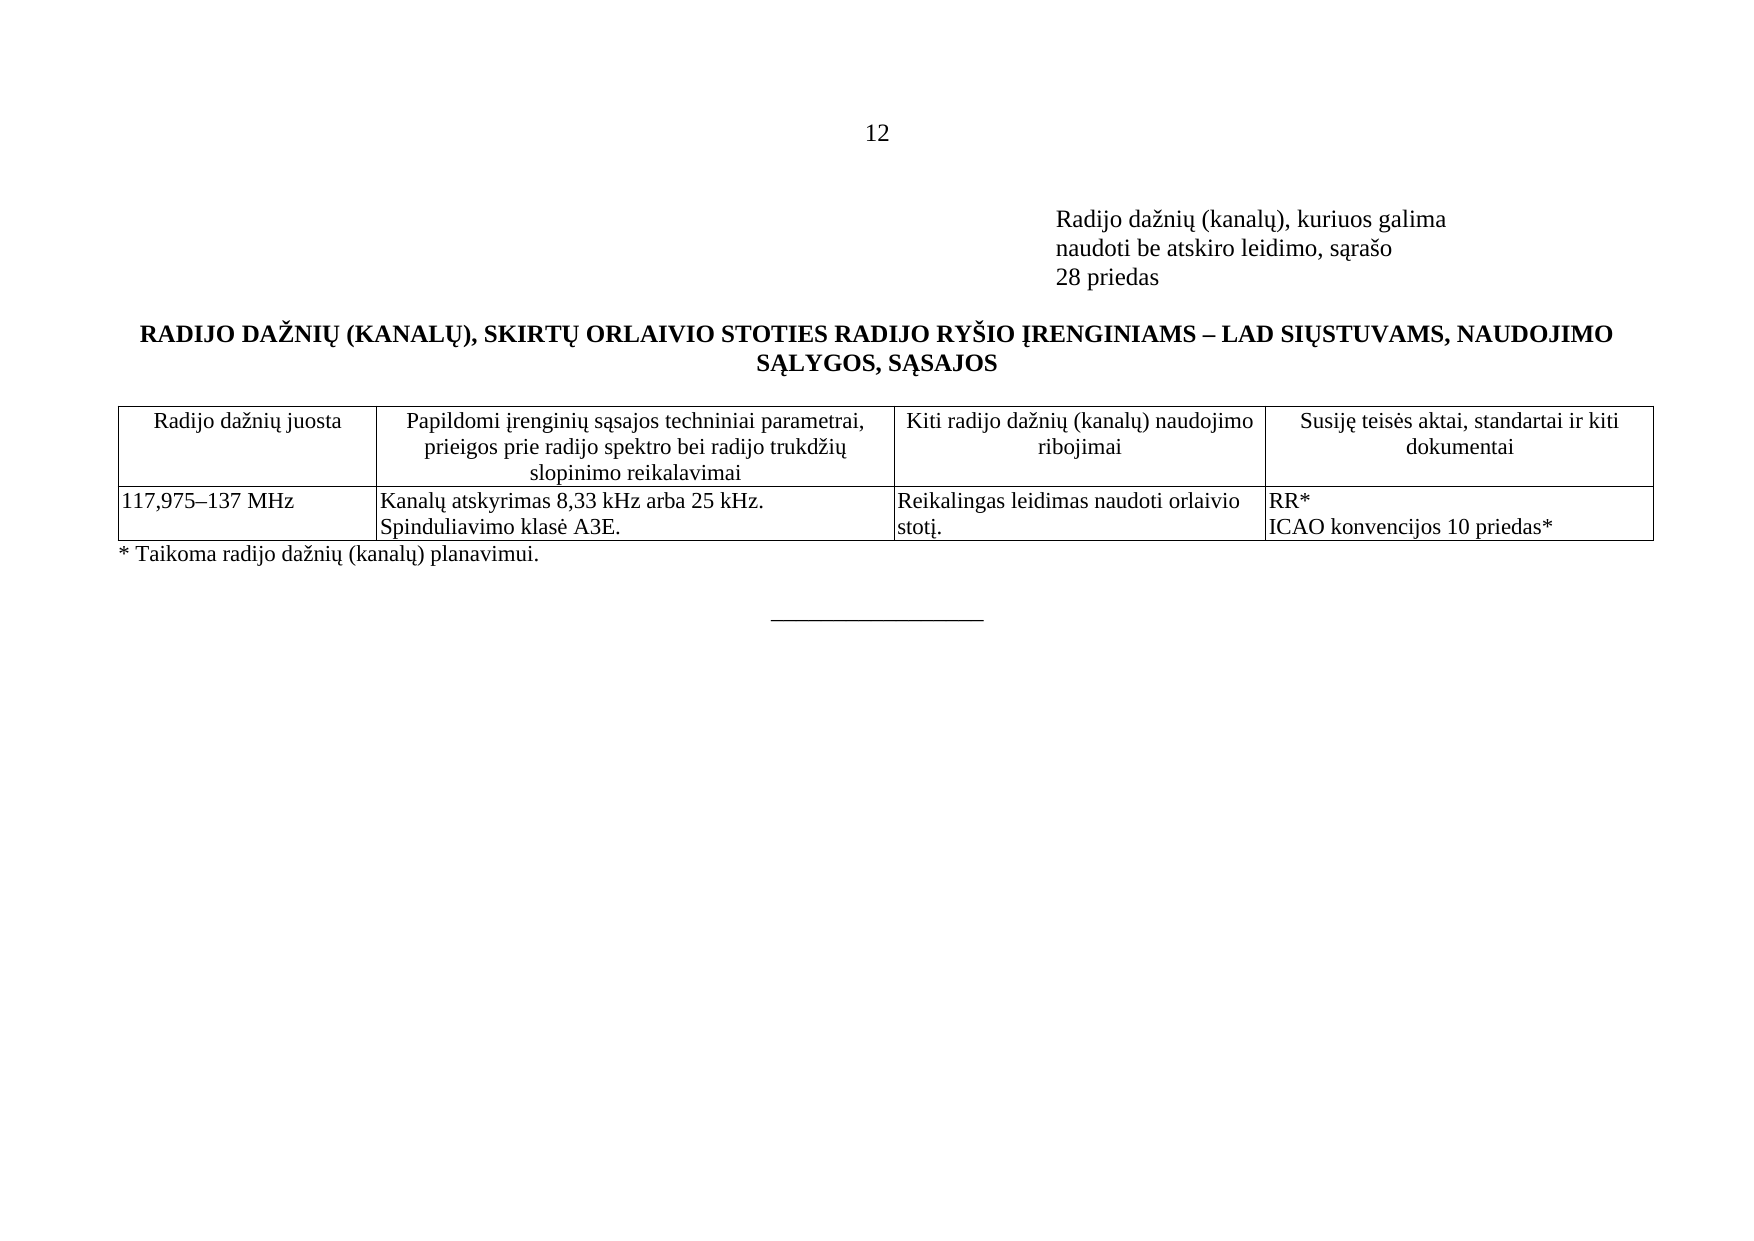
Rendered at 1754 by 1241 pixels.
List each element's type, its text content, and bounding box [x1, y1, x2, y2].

text Radijo dažnių (kanalų), kuriuos galima [1056, 204, 1636, 233]
table_header Susiję teisės aktai, standartai ir kiti dokumentai [1266, 407, 1653, 486]
text naudoti be atskiro leidimo, sąrašo [1056, 233, 1636, 262]
text _________________ [118, 596, 1636, 624]
text RADIJO DAŽNIŲ (KANALŲ), SKIRTŲ ORLAIVIO STOTIES RADIJO RYŠIO ĮRENGINIAMS – LAD SIŲSTUVAMS, NAUDOJIMO SĄLYGOS, SĄSAJOS [118, 319, 1636, 377]
table_cell 117,975–137 MHz [119, 487, 376, 539]
text 28 priedas [1056, 262, 1636, 291]
table_header Kiti radijo dažnių (kanalų) naudojimo ribojimai [895, 407, 1265, 486]
table_cell RR* ICAO konvencijos 10 priedas* [1266, 487, 1653, 539]
table_cell Kanalų atskyrimas 8,33 kHz arba 25 kHz. Spinduliavimo klasė A3E. [377, 487, 894, 539]
text * Taikoma radijo dažnių (kanalų) planavimui. [118, 541, 1636, 567]
table_cell Reikalingas leidimas naudoti orlaivio stotį. [895, 487, 1265, 539]
table_header Radijo dažnių juosta [119, 407, 376, 486]
table_header Papildomi įrenginių sąsajos techniniai parametrai, prieigos prie radijo spektro bei radijo trukdžių slopinimo reikalavimai [377, 407, 894, 486]
